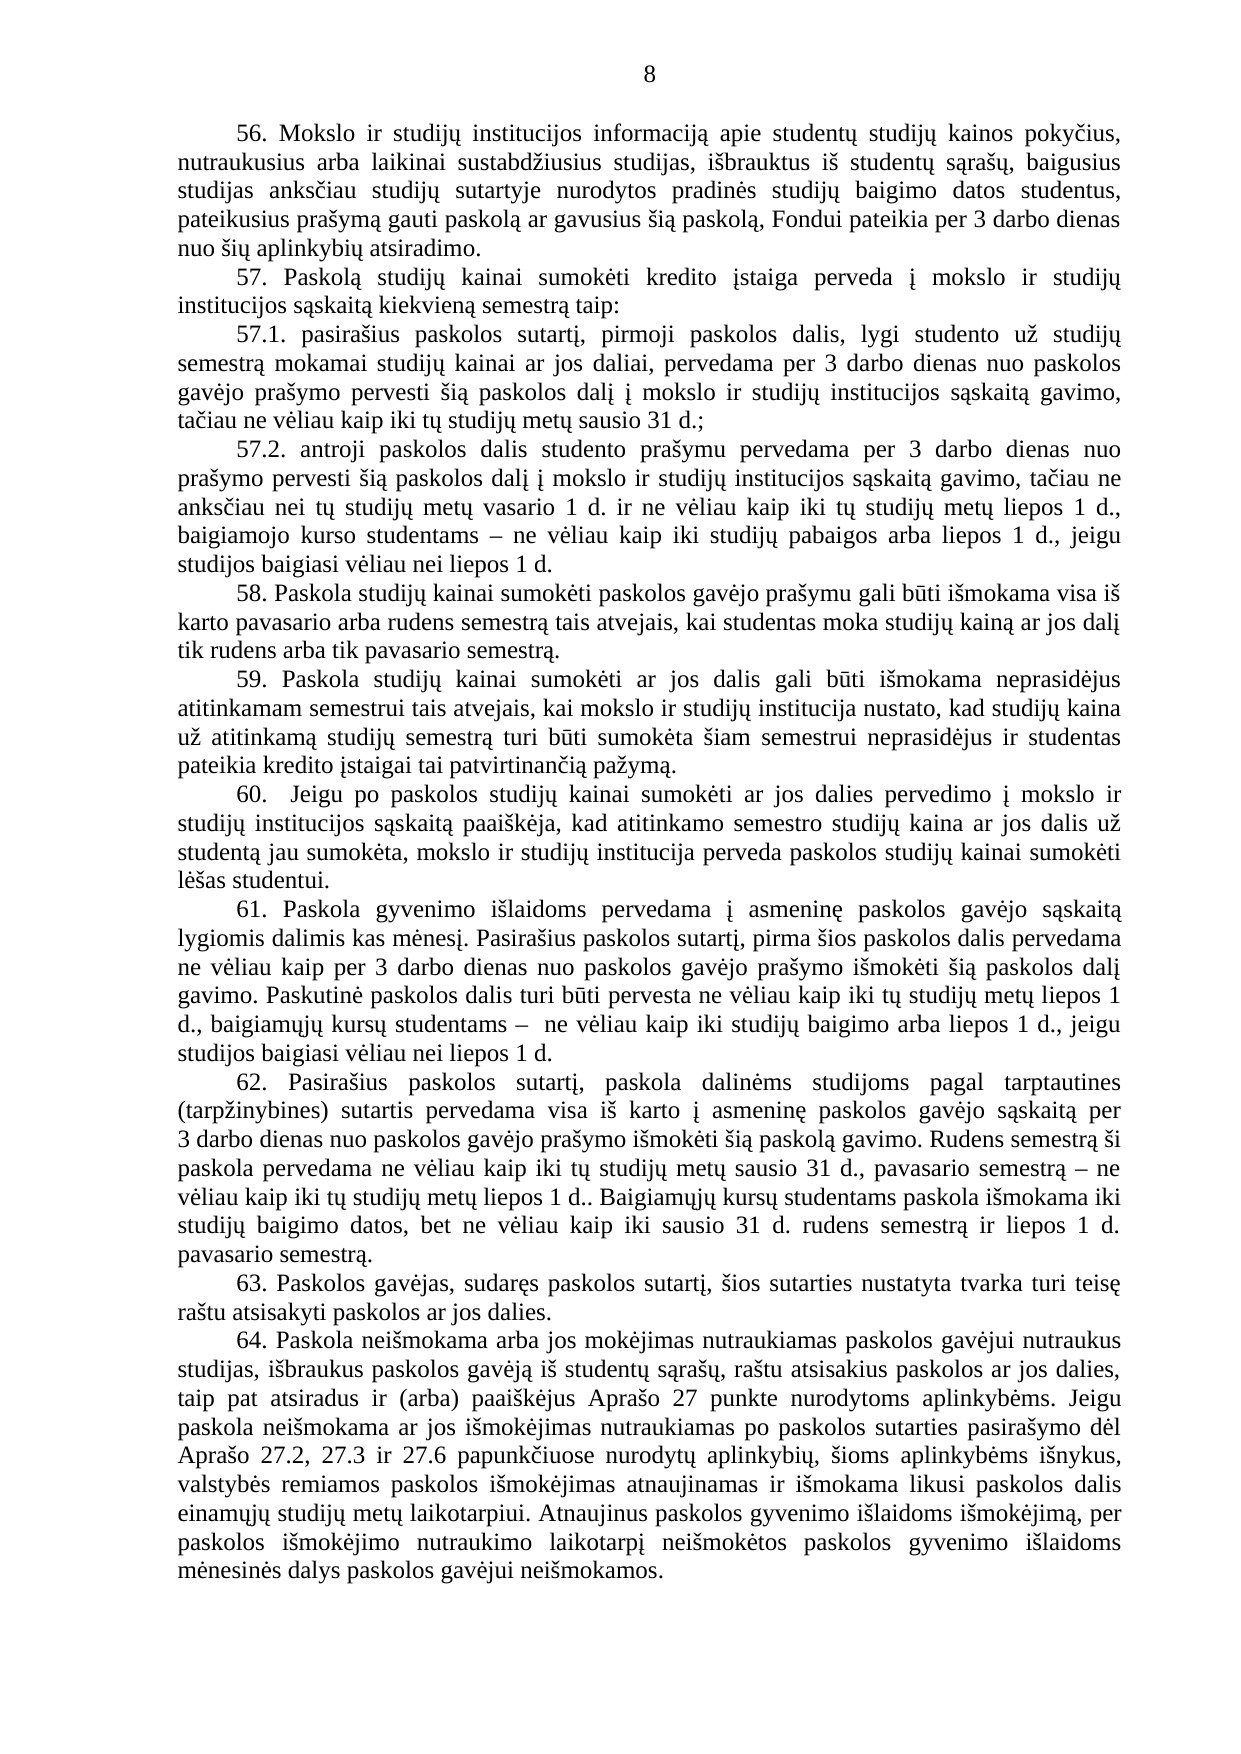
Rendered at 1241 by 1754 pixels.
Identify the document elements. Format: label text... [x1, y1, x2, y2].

text 57.1. pasirašius paskolos sutartį, pirmoji paskolos dalis, lygi studento už studijų semestrą mokamai studijų kainai ar jos daliai, pervedama per 3 darbo dienas nuo paskolos gavėjo prašymo pervesti šią paskolos dalį į mokslo ir studijų institucijos sąskaitą gavimo, tačiau ne vėliau kaip iki tų studijų metų sausio 31 d.; [177, 319, 1122, 434]
text 57.2. antroji paskolos dalis studento prašymu pervedama per 3 darbo dienas nuo prašymo pervesti šią paskolos dalį į mokslo ir studijų institucijos sąskaitą gavimo, tačiau ne anksčiau nei tų studijų metų vasario 1 d. ir ne vėliau kaip iki tų studijų metų liepos 1 d., baigiamojo kurso studentams – ne vėliau kaip iki studijų pabaigos arba liepos 1 d., jeigu studijos baigiasi vėliau nei liepos 1 d. [177, 434, 1122, 578]
text 59. Paskola studijų kainai sumokėti ar jos dalis gali būti išmokama neprasidėjus atitinkamam semestrui tais atvejais, kai mokslo ir studijų institucija nustato, kad studijų kaina už atitinkamą studijų semestrą turi būti sumokėta šiam semestrui neprasidėjus ir studentas pateikia kredito įstaigai tai patvirtinančią pažymą. [177, 664, 1122, 779]
text 63. Paskolos gavėjas, sudaręs paskolos sutartį, šios sutarties nustatyta tvarka turi teisę raštu atsisakyti paskolos ar jos dalies. [177, 1268, 1122, 1326]
text 60. Jeigu po paskolos studijų kainai sumokėti ar jos dalies pervedimo į mokslo ir studijų institucijos sąskaitą paaiškėja, kad atitinkamo semestro studijų kaina ar jos dalis už studentą jau sumokėta, mokslo ir studijų institucija perveda paskolos studijų kainai sumokėti lėšas studentui. [177, 779, 1122, 894]
text 62. Pasirašius paskolos sutartį, paskola dalinėms studijoms pagal tarptautines (tarpžinybines) sutartis pervedama visa iš karto į asmeninę paskolos gavėjo sąskaitą per 3 darbo dienas nuo paskolos gavėjo prašymo išmokėti šią paskolą gavimo. Rudens semestrą ši paskola pervedama ne vėliau kaip iki tų studijų metų sausio 31 d., pavasario semestrą – ne vėliau kaip iki tų studijų metų liepos 1 d.. Baigiamųjų kursų studentams paskola išmokama iki studijų baigimo datos, bet ne vėliau kaip iki sausio 31 d. rudens semestrą ir liepos 1 d. pavasario semestrą. [177, 1067, 1122, 1268]
text 61. Paskola gyvenimo išlaidoms pervedama į asmeninę paskolos gavėjo sąskaitą lygiomis dalimis kas mėnesį. Pasirašius paskolos sutartį, pirma šios paskolos dalis pervedama ne vėliau kaip per 3 darbo dienas nuo paskolos gavėjo prašymo išmokėti šią paskolos dalį gavimo. Paskutinė paskolos dalis turi būti pervesta ne vėliau kaip iki tų studijų metų liepos 1 d., baigiamųjų kursų studentams – ne vėliau kaip iki studijų baigimo arba liepos 1 d., jeigu studijos baigiasi vėliau nei liepos 1 d. [177, 894, 1122, 1067]
text 56. Mokslo ir studijų institucijos informaciją apie studentų studijų kainos pokyčius, nutraukusius arba laikinai sustabdžiusius studijas, išbrauktus iš studentų sąrašų, baigusius studijas anksčiau studijų sutartyje nurodytos pradinės studijų baigimo datos studentus, pateikusius prašymą gauti paskolą ar gavusius šią paskolą, Fondui pateikia per 3 darbo dienas nuo šių aplinkybių atsiradimo. [177, 118, 1122, 262]
text 58. Paskola studijų kainai sumokėti paskolos gavėjo prašymu gali būti išmokama visa iš karto pavasario arba rudens semestrą tais atvejais, kai studentas moka studijų kainą ar jos dalį tik rudens arba tik pavasario semestrą. [177, 578, 1122, 664]
text 57. Paskolą studijų kainai sumokėti kredito įstaiga perveda į mokslo ir studijų institucijos sąskaitą kiekvieną semestrą taip: [177, 262, 1122, 319]
text 64. Paskola neišmokama arba jos mokėjimas nutraukiamas paskolos gavėjui nutraukus studijas, išbraukus paskolos gavėją iš studentų sąrašų, raštu atsisakius paskolos ar jos dalies, taip pat atsiradus ir (arba) paaiškėjus Aprašo 27 punkte nurodytoms aplinkybėms. Jeigu paskola neišmokama ar jos išmokėjimas nutraukiamas po paskolos sutarties pasirašymo dėl Aprašo 27.2, 27.3 ir 27.6 papunkčiuose nurodytų aplinkybių, šioms aplinkybėms išnykus, valstybės remiamos paskolos išmokėjimas atnaujinamas ir išmokama likusi paskolos dalis einamųjų studijų metų laikotarpiui. Atnaujinus paskolos gyvenimo išlaidoms išmokėjimą, per paskolos išmokėjimo nutraukimo laikotarpį neišmokėtos paskolos gyvenimo išlaidoms mėnesinės dalys paskolos gavėjui neišmokamos. [177, 1326, 1122, 1584]
